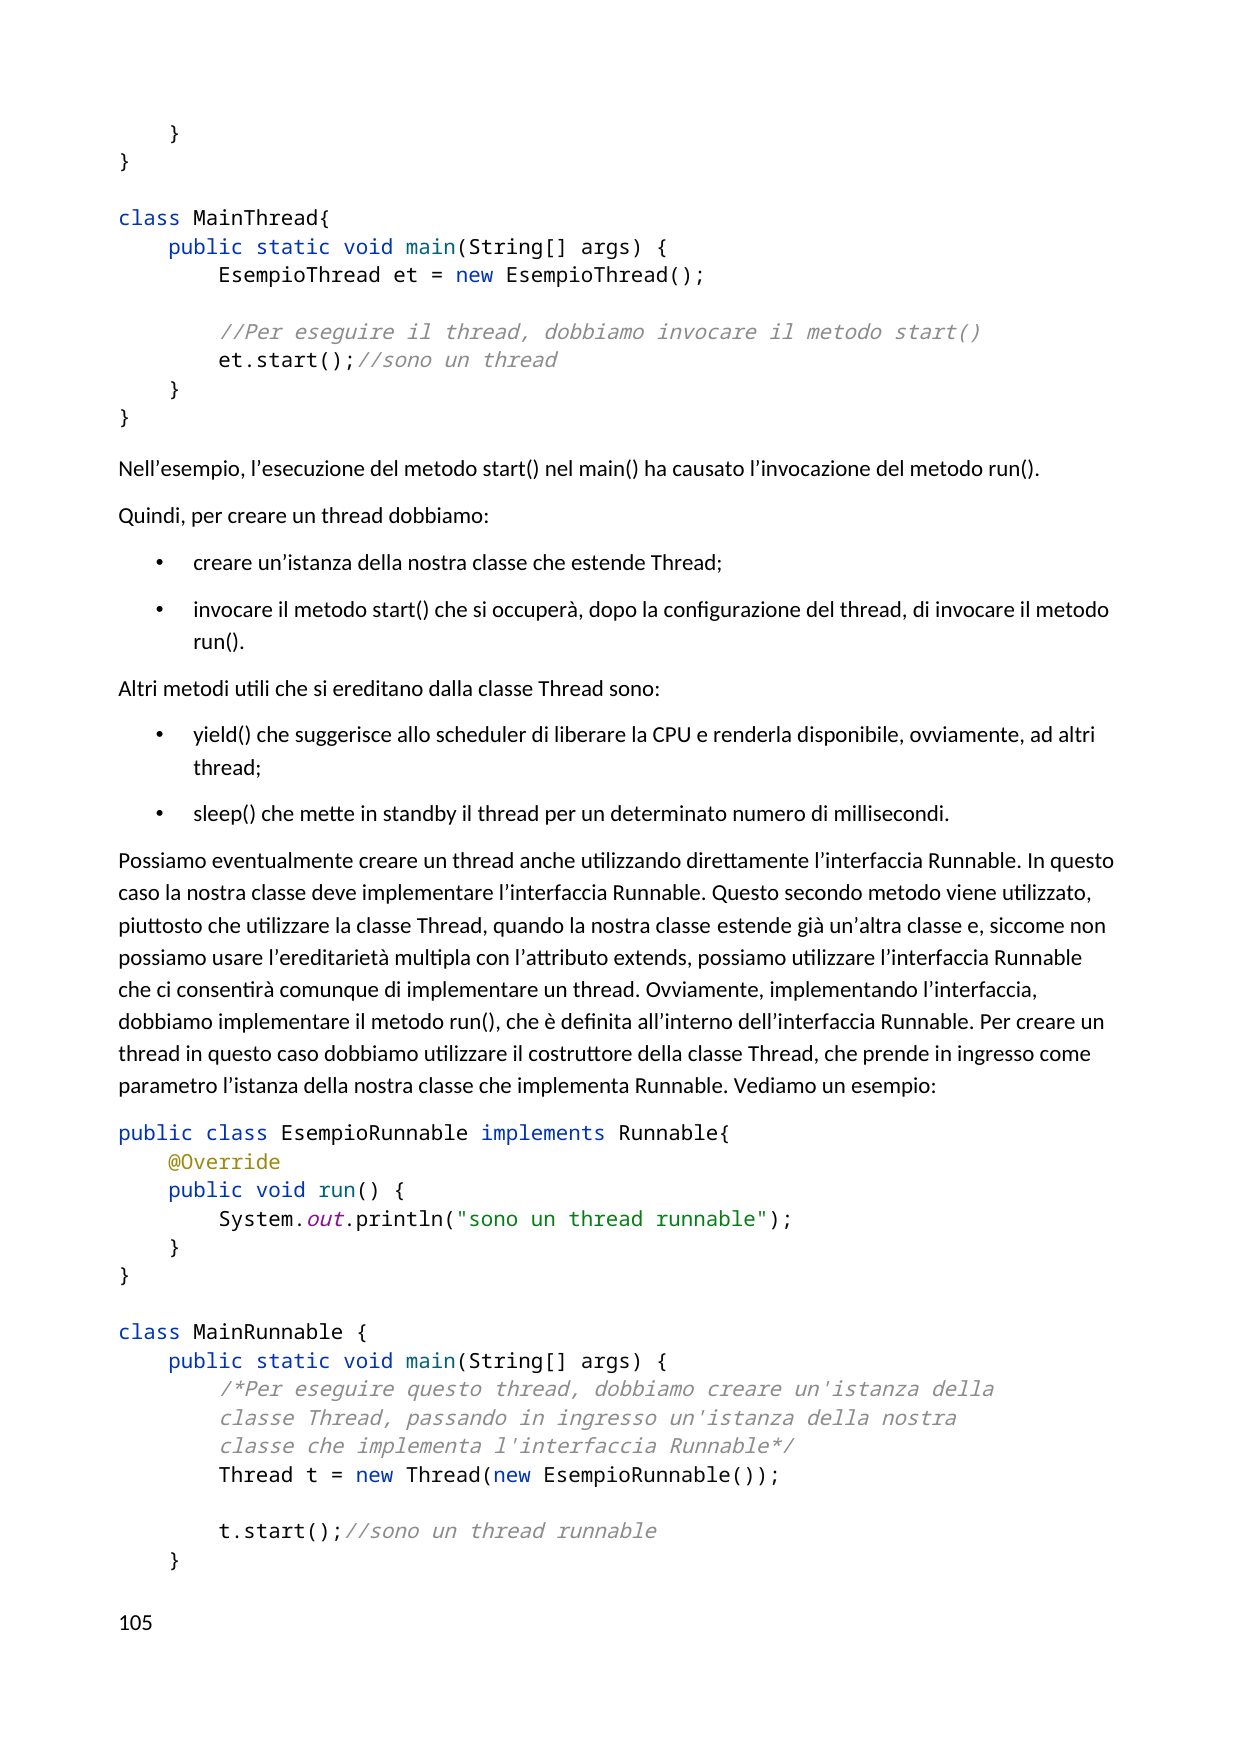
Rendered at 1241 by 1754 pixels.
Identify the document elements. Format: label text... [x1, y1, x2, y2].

text Quindi, per creare un thread dobbiamo: [118, 501, 1122, 529]
list yield() che suggerisce allo scheduler di liberare la CPU e renderla disponibile, ovviamente, ad altri thread; [156, 721, 1122, 781]
list sleep() che mette in standby il thread per un determinato numero di millisecondi. [156, 799, 1122, 828]
text Nell’esempio, l’esecuzione del metodo start() nel main() ha causato l’invocazione del metodo run(). [118, 454, 1122, 483]
text } } class MainThread{ public static void main(String[] args) { EsempioThread et = new EsempioThread(); //Per eseguire il thread, dobbiamo invocare il metodo start() et.start();//sono un thread } } [118, 118, 1122, 454]
text public class EsempioRunnable implements Runnable{ @Override public void run() { System.out.println("sono un thread runnable"); } } class MainRunnable { public static void main(String[] args) { /*Per eseguire questo thread, dobbiamo creare un'istanza della classe Thread, passando in ingresso un'istanza della nostra classe che implementa l'interfaccia Runnable*/ Thread t = new Thread(new EsempioRunnable()); t.start();//sono un thread runnable } [118, 1118, 1122, 1573]
text Possiamo eventualmente creare un thread anche utilizzando direttamente l’interfaccia Runnable. In questo caso la nostra classe deve implementare l’interfaccia Runnable. Questo secondo metodo viene utilizzato, piuttosto che utilizzare la classe Thread, quando la nostra classe estende già un’altra classe e, siccome non possiamo usare l’ereditarietà multipla con l’attributo extends, possiamo utilizzare l’interfaccia Runnable che ci consentirà comunque di implementare un thread. Ovviamente, implementando l’interfaccia, dobbiamo implementare il metodo run(), che è definita all’interno dell’interfaccia Runnable. Per creare un thread in questo caso dobbiamo utilizzare il costruttore della classe Thread, che prende in ingresso come parametro l’istanza della nostra classe che implementa Runnable. Vediamo un esempio: [118, 846, 1122, 1100]
text Altri metodi utili che si ereditano dalla classe Thread sono: [118, 674, 1122, 702]
list invocare il metodo start() che si occuperà, dopo la configurazione del thread, di invocare il metodo run(). [156, 595, 1122, 655]
list creare un’istanza della nostra classe che estende Thread; [156, 548, 1122, 576]
